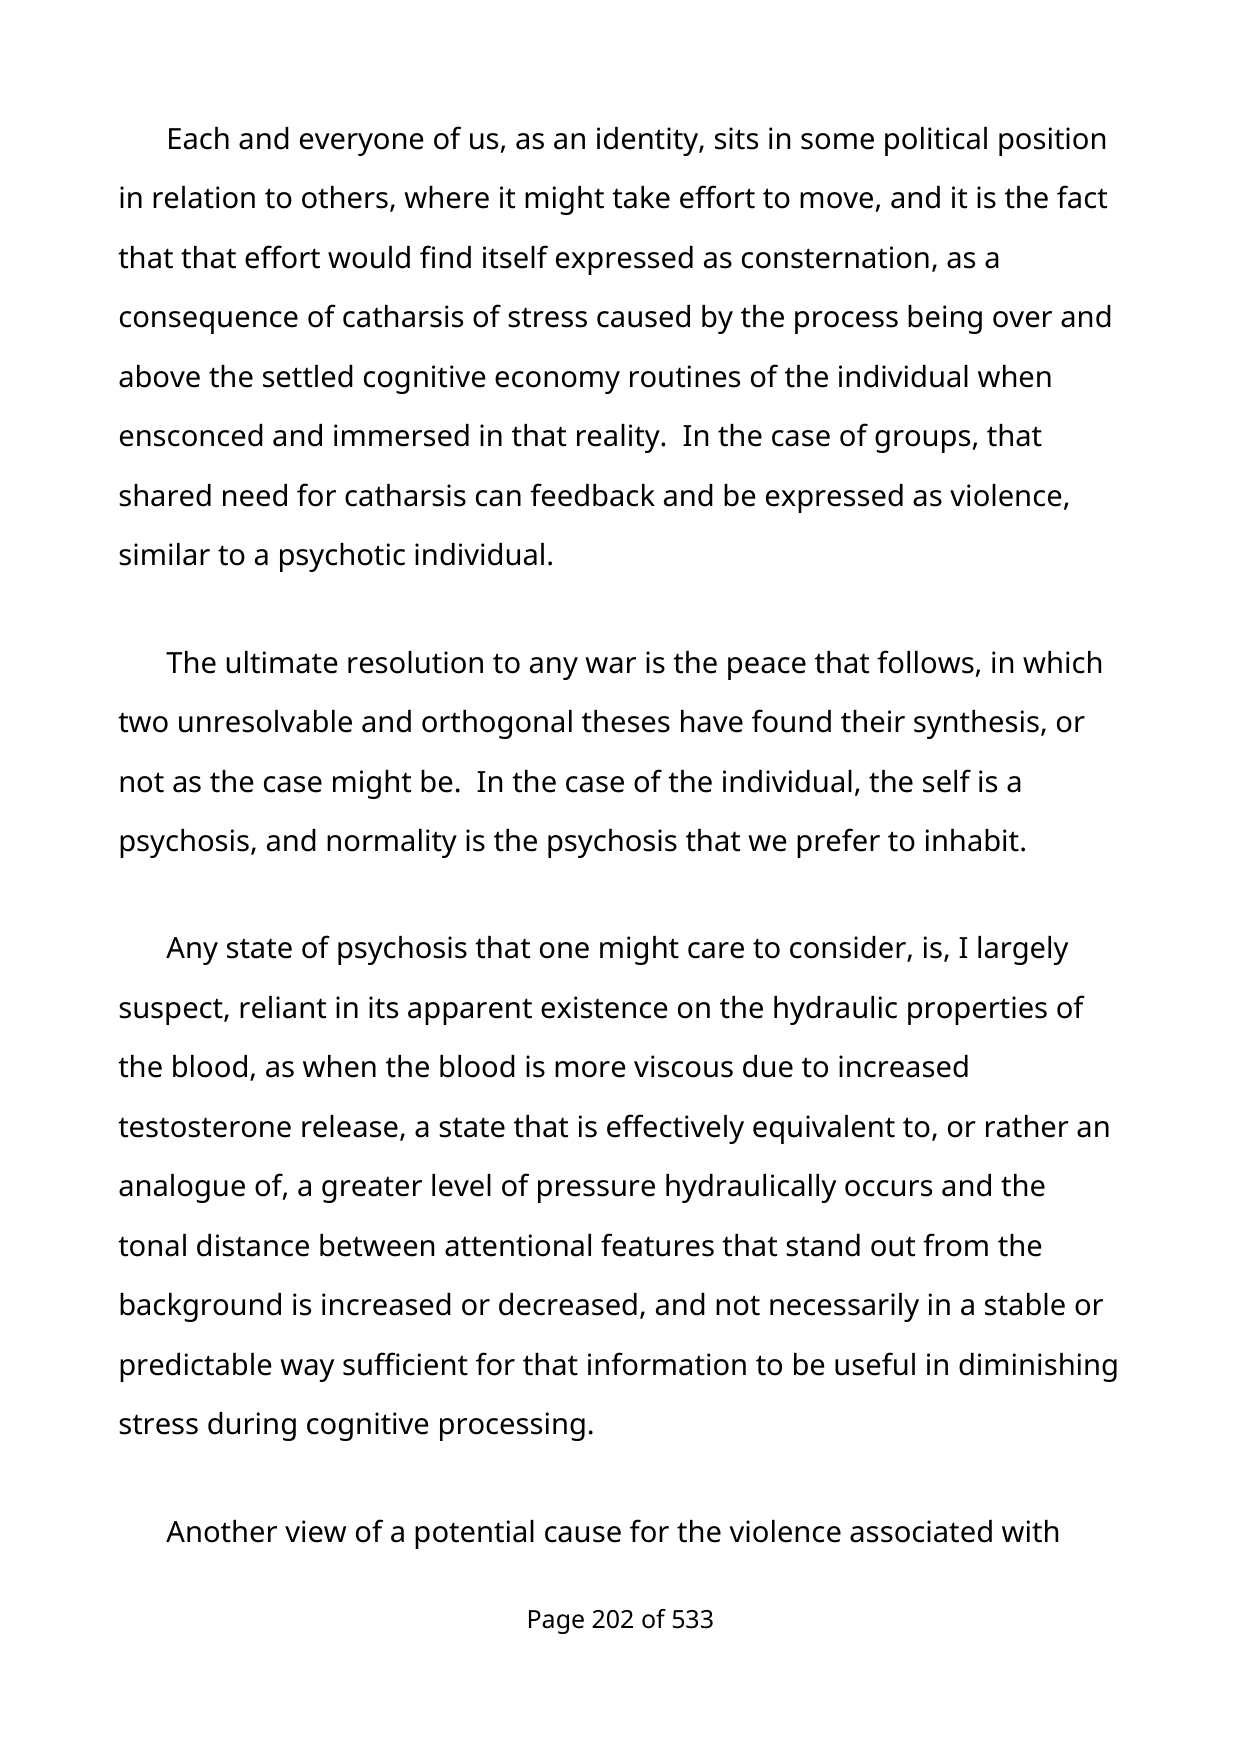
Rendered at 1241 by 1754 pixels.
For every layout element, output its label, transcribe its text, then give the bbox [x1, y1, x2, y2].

text Another view of a potential cause for the violence associated with [118, 1511, 1122, 1551]
text Each and everyone of us, as an identity, sits in some political position in relation to others, where it might take effort to move, and it is the fact that that effort would find itself expressed as consternation, as a consequence of catharsis of stress caused by the process being over and above the settled cognitive economy routines of the individual when ensconced and immersed in that reality. In the case of groups, that shared need for catharsis can feedback and be expressed as violence, similar to a psychotic individual. [118, 118, 1122, 574]
text The ultimate resolution to any war is the peace that follows, in which two unresolvable and orthogonal theses have found their synthesis, or not as the case might be. In the case of the individual, the self is a psychosis, and normality is the psychosis that we prefer to inhabit. [118, 642, 1122, 860]
text Any state of psychosis that one might care to consider, is, I largely suspect, reliant in its apparent existence on the hydraulic properties of the blood, as when the blood is more viscous due to increased testosterone release, a state that is effectively equivalent to, or rather an analogue of, a greater level of pressure hydraulically occurs and the tonal distance between attentional features that stand out from the background is increased or decreased, and not necessarily in a stable or predictable way sufficient for that information to be useful in diminishing stress during cognitive processing. [118, 928, 1122, 1443]
